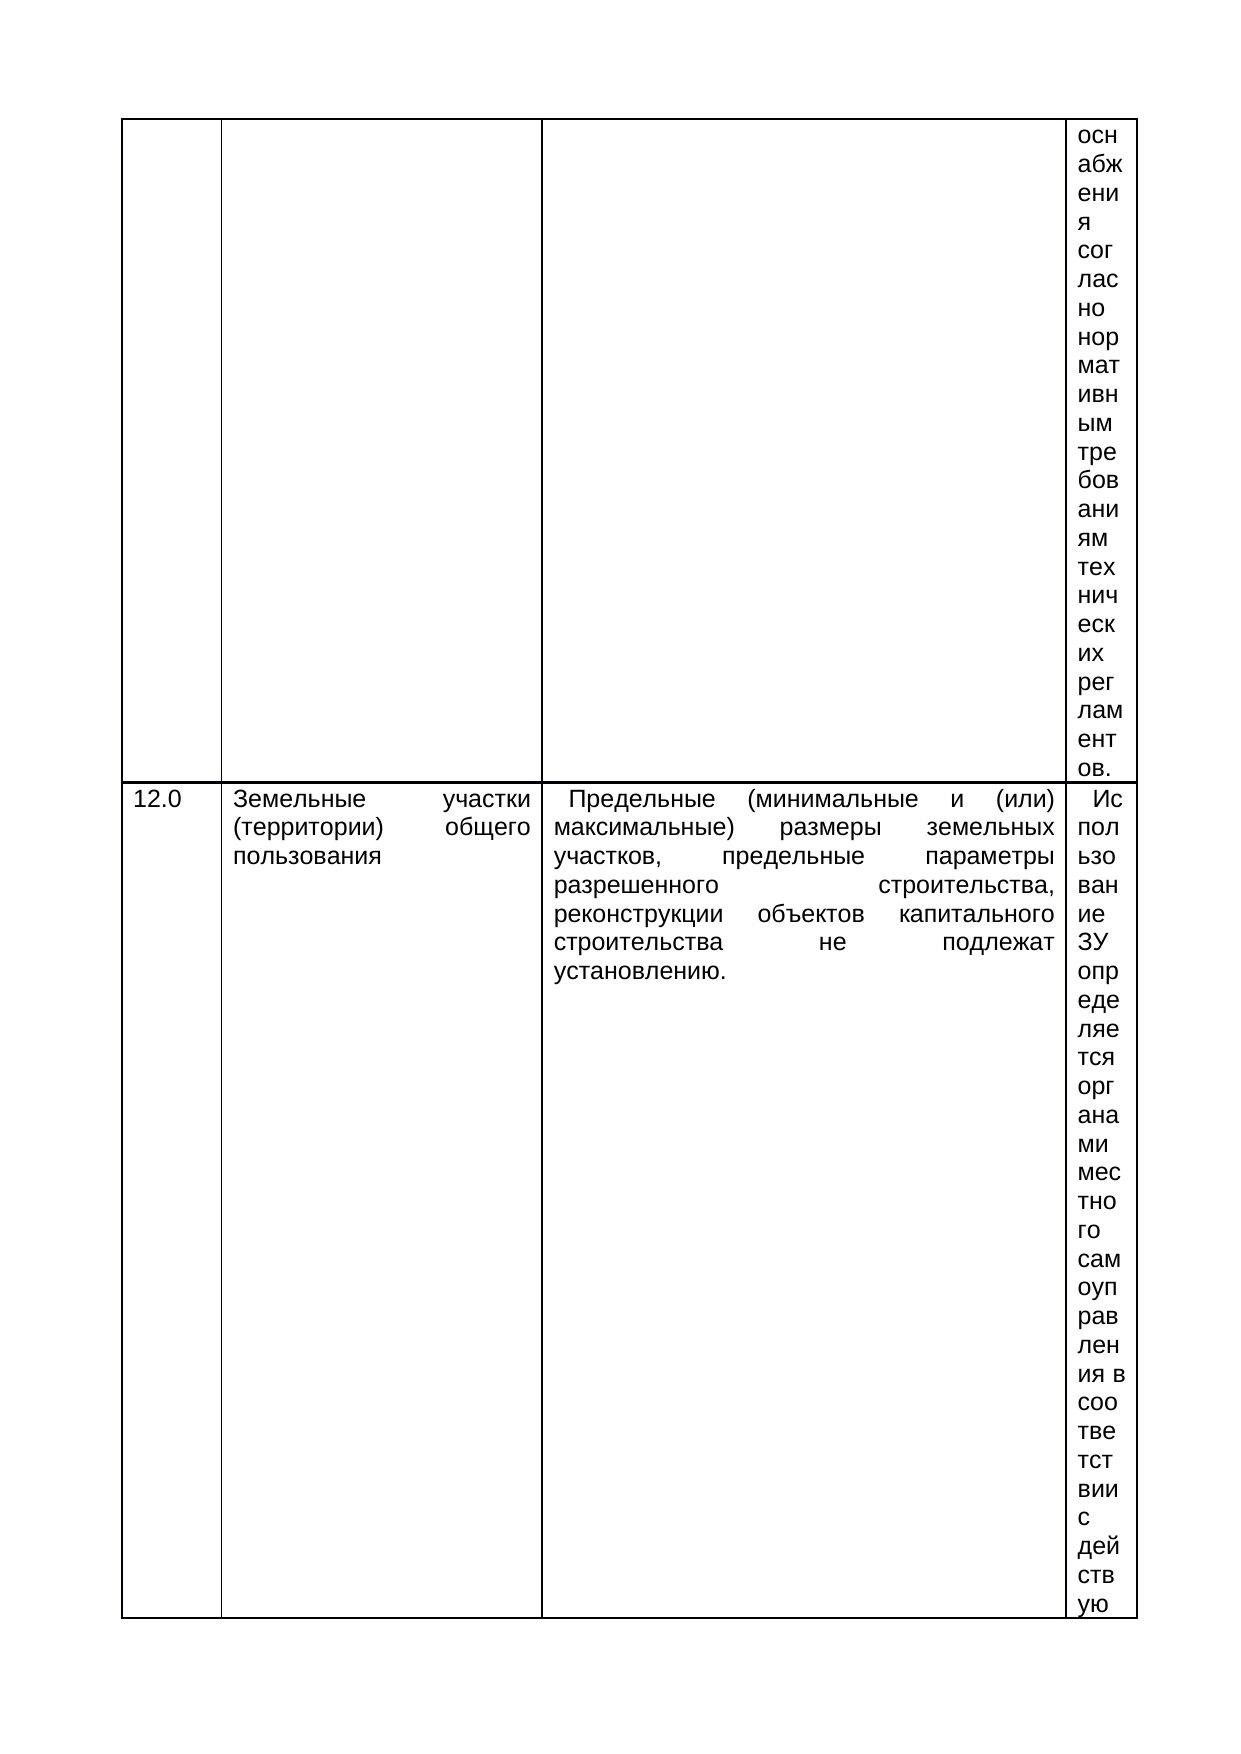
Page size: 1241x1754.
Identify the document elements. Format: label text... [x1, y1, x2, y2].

table_cell [543, 120, 1065, 781]
table_cell Предельные (минимальные и (или) максимальные) размеры земельных участков, предельные параметры разрешенного строительства, реконструкции объектов капитального строительства не подлежат установлению. [543, 784, 1065, 1617]
table_cell [222, 120, 541, 781]
table_cell Использование ЗУ определяется органами местного самоуправления в соответствии с действую [1067, 784, 1136, 1617]
table_cell 12.0 [123, 784, 221, 1617]
table_cell [123, 120, 221, 781]
table_cell Земельные участки (территории) общего пользования [222, 784, 541, 1617]
table_cell оснабжения согласно нормативным требованиям технических регламентов. [1067, 120, 1136, 781]
